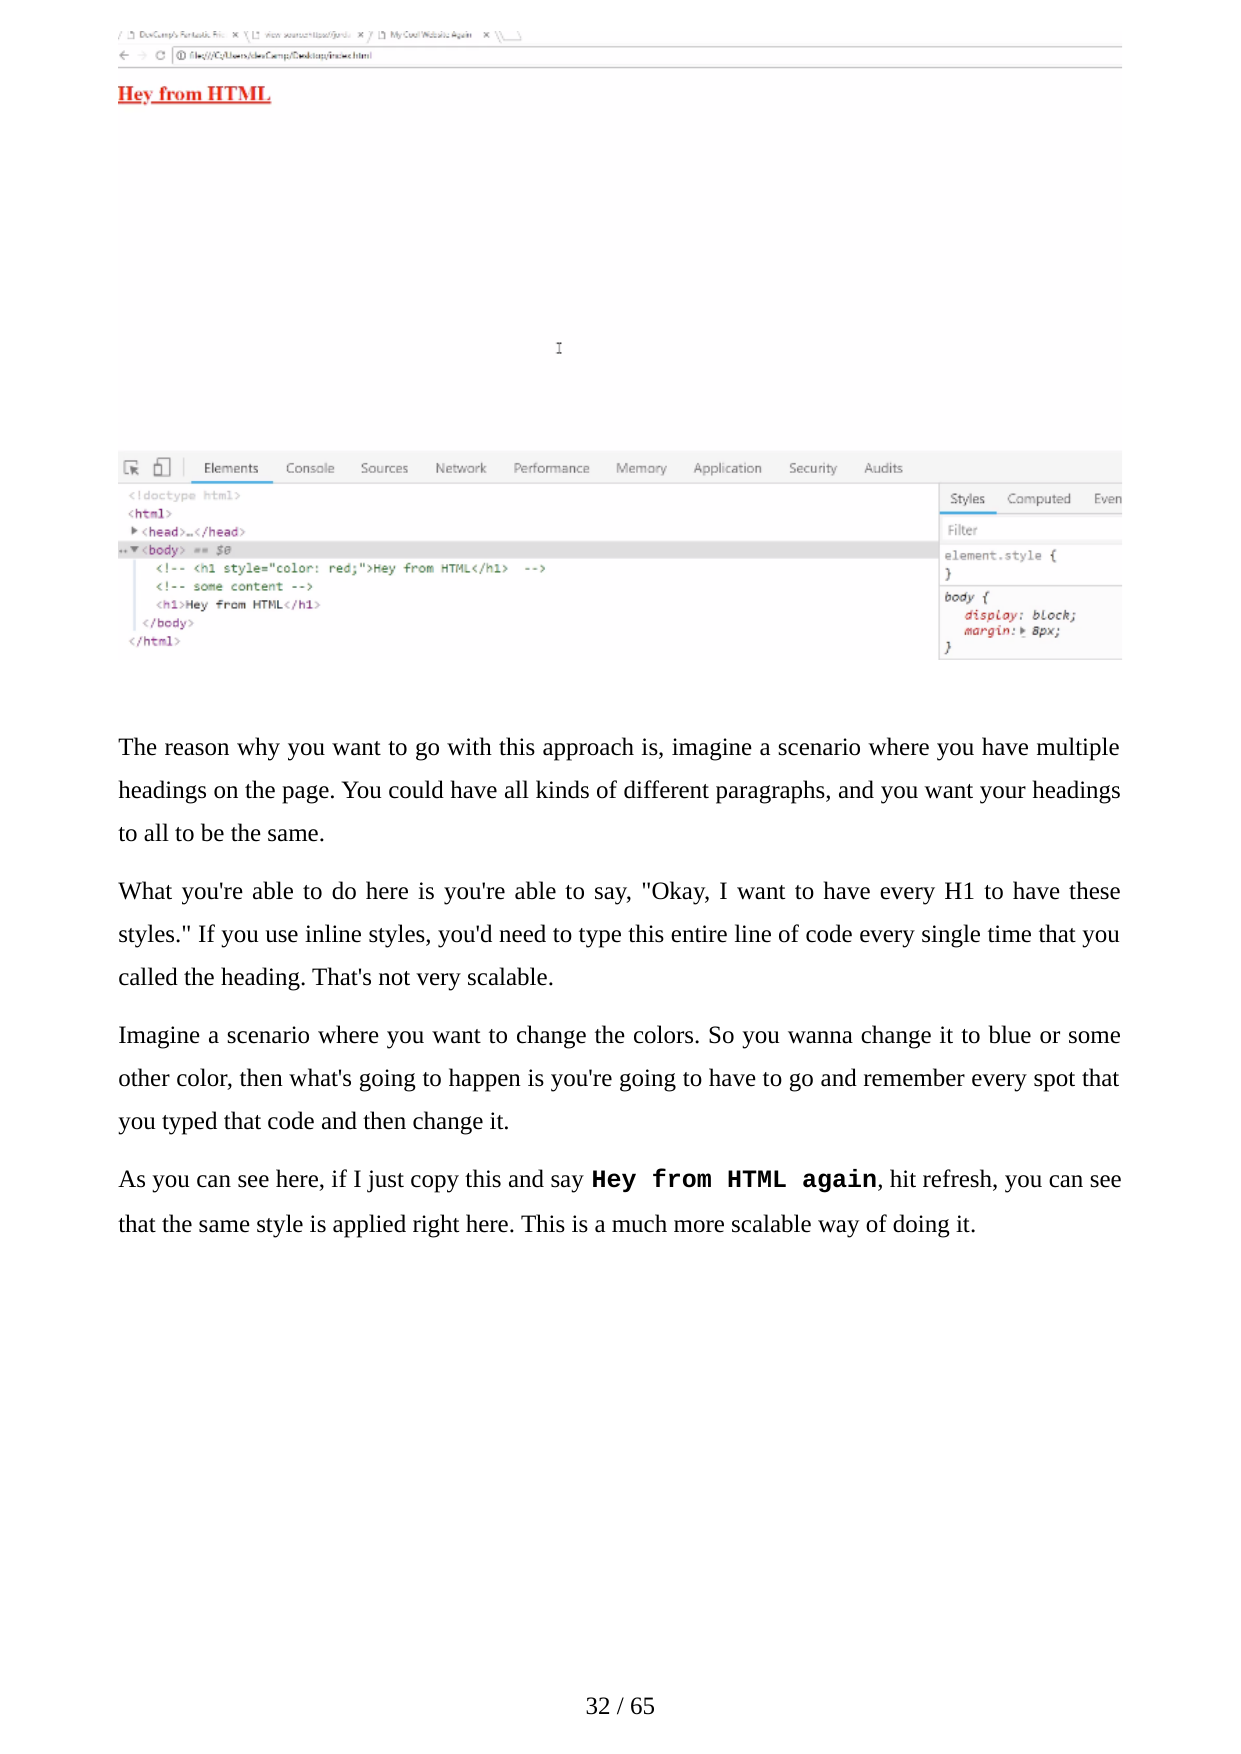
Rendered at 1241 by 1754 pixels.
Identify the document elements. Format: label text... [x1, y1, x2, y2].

text Imagine a scenario where you want to change the colors. So you wanna change it to blue or some other color, then what's going to happen is you're going to have to go and remember every spot that you typed that code and then change it. [118, 1020, 1122, 1135]
text The reason why you want to go with this approach is, imagine a scenario where you have multiple headings on the page. You could have all kinds of different paragraphs, and you want your headings to all to be the same. [118, 732, 1122, 847]
text As you can see here, if I just copy this and say Hey from HTML again, hit refresh, you can see that the same style is applied right here. This is a much more scalable way of doing it. [118, 1164, 1122, 1238]
text What you're able to do here is you're able to say, "Okay, I want to have every H1 to have these styles." If you use inline styles, you'd need to type this entire line of code every single time that you called the heading. That's not very scalable. [118, 876, 1122, 991]
picture [118, 31, 1123, 660]
